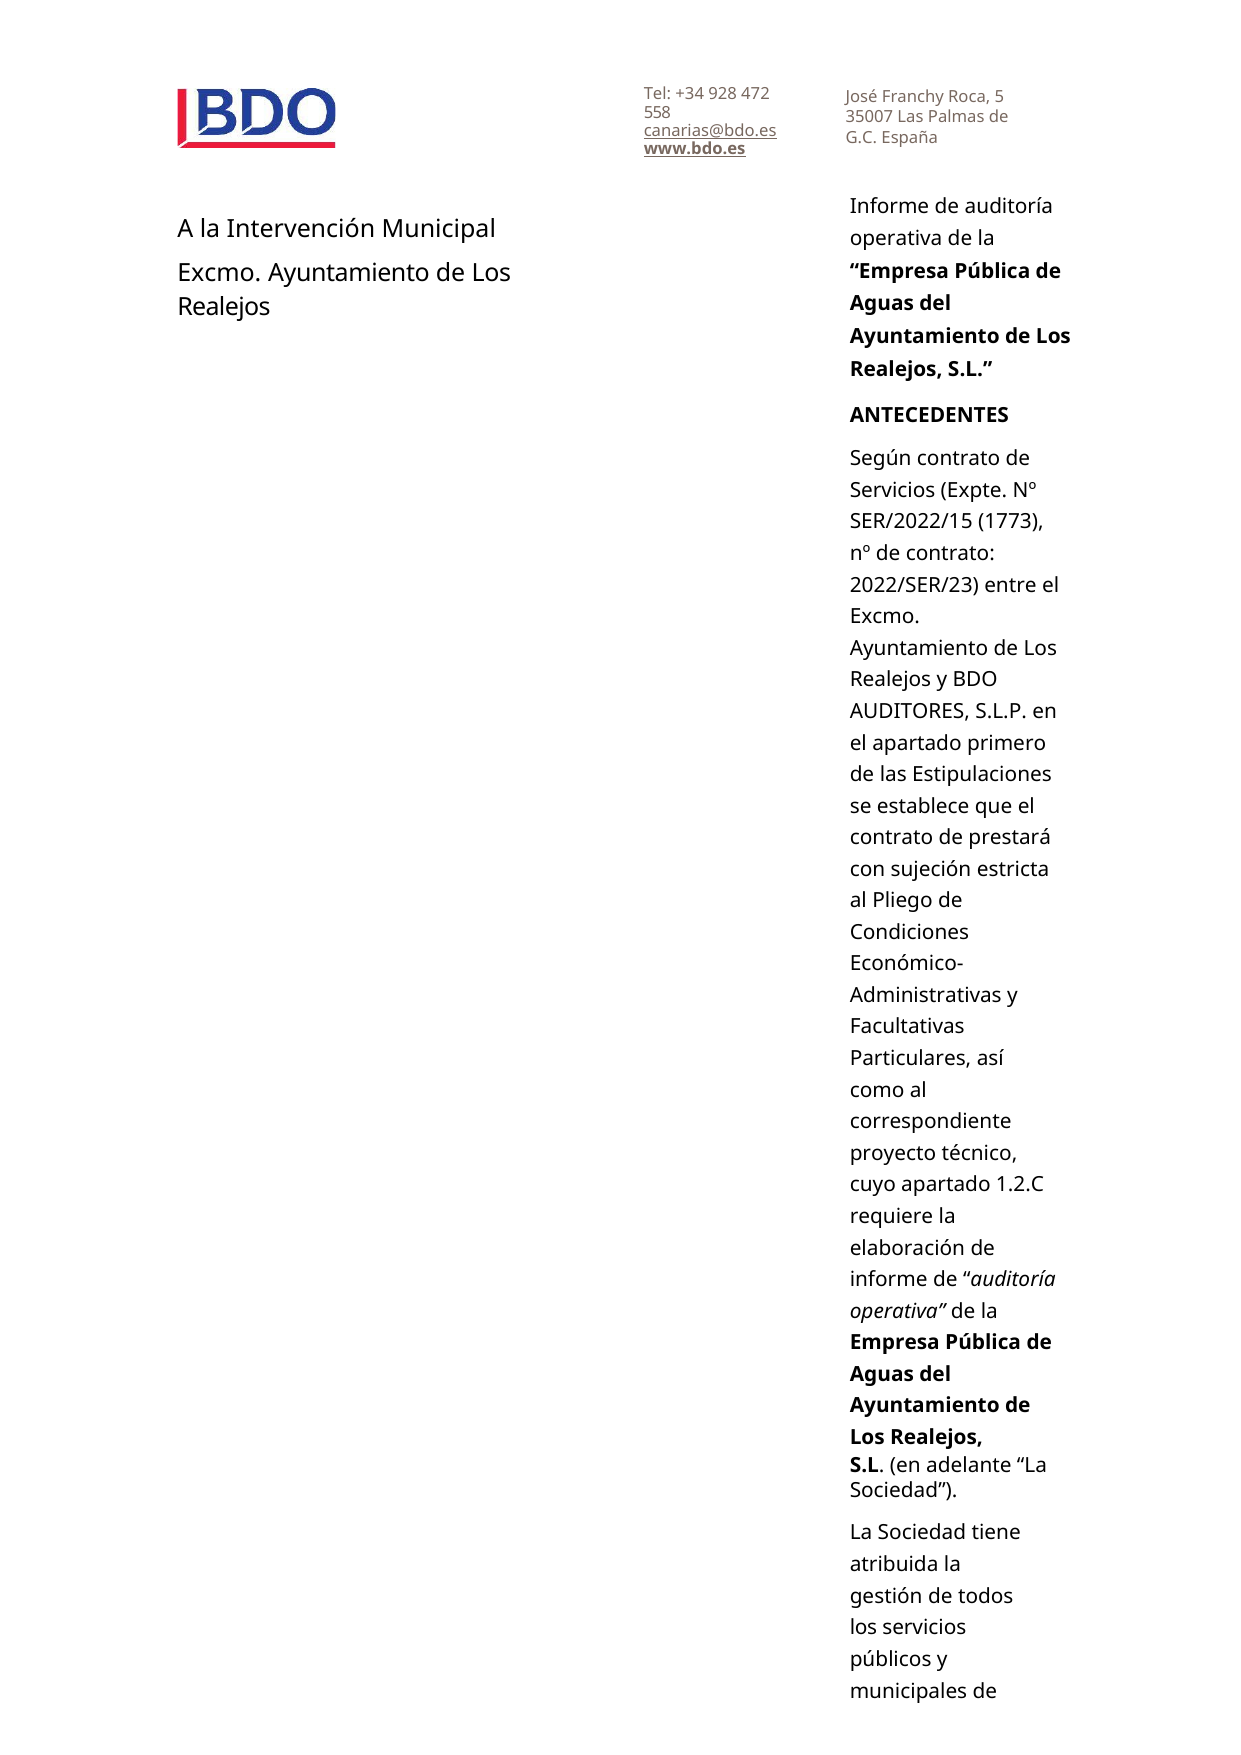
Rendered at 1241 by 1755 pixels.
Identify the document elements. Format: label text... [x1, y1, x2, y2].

text La Sociedad tiene atribuida la gestión de todos los servicios públicos y municipales de [849, 1517, 1036, 1704]
text A la Intervención Municipal [177, 211, 593, 244]
text Informe de auditoría operativa de la “Empresa Pública de Aguas del Ayuntamiento de Los Realejos, S.L.” [849, 191, 1073, 382]
subtitle ANTECEDENTES [849, 400, 1122, 428]
text S.L. (en adelante “La Sociedad”). [849, 1453, 1122, 1502]
text Según contrato de Servicios (Expte. Nº SER/2022/15 (1773), nº de contrato: 2022/SER/23) entre el Excmo. Ayuntamiento de Los Realejos y BDO AUDITORES, S.L.P. en el apartado primero de las Estipulaciones se establece que el contrato de prestará con sujeción estricta al Pliego de Condiciones Económico-Administrativas y Facultativas Particulares, así como al correspondiente proyecto técnico, cuyo apartado 1.2.C requiere la elaboración de informe de “auditoría operativa” de la Empresa Pública de Aguas del Ayuntamiento de Los Realejos, [849, 443, 1062, 1450]
text Tel: +34 928 472 558 [643, 85, 798, 122]
text www.bdo.es [643, 140, 798, 158]
text José Franchy Roca, 5 35007 Las Palmas de G.C. España [845, 86, 1039, 148]
text canarias@bdo.es [643, 122, 798, 140]
text Excmo. Ayuntamiento de Los Realejos [177, 255, 593, 323]
